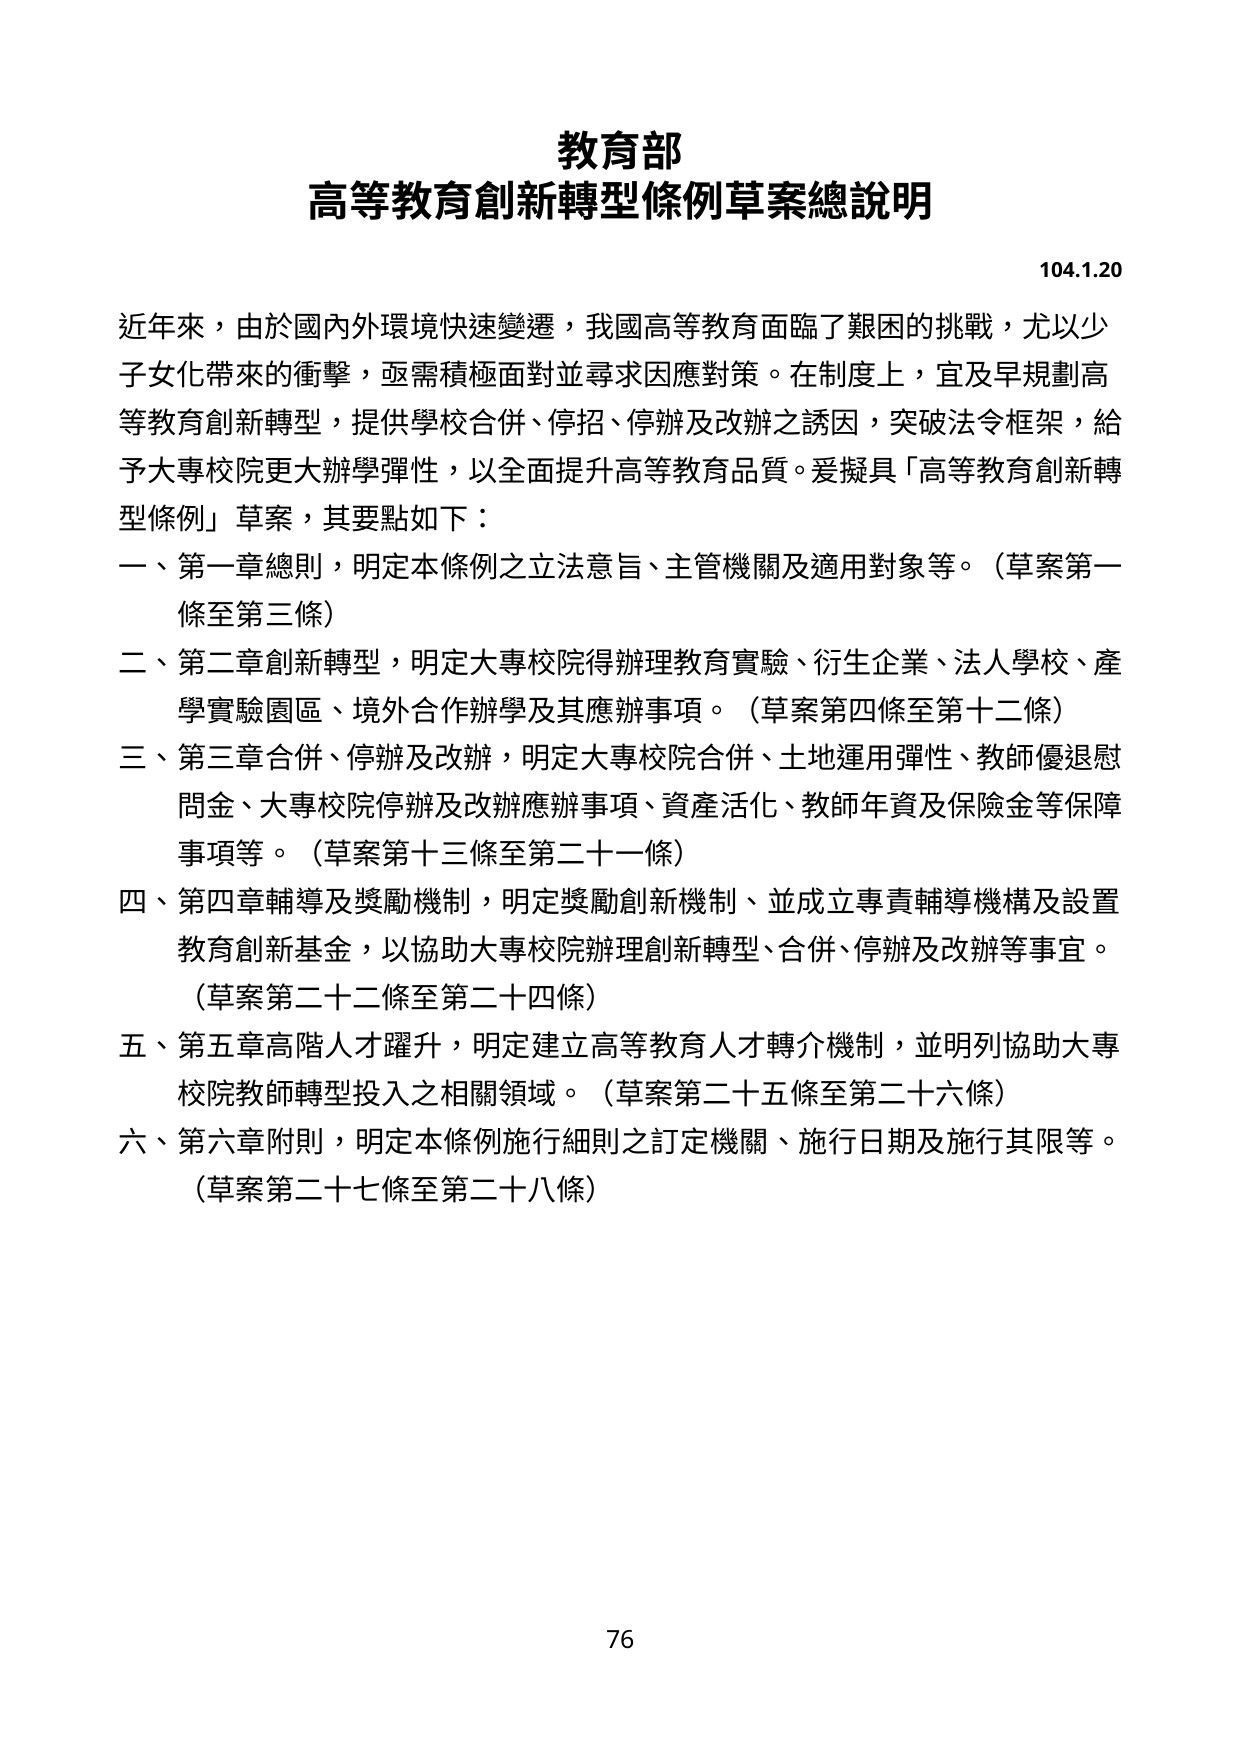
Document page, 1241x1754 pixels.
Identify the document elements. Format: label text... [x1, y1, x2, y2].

list 第六章附則，明定本條例施行細則之訂定機關、施行日期及施行其限等。（草案第二十七條至第二十八條） [118, 1114, 1122, 1210]
list 第五章高階人才躍升，明定建立高等教育人才轉介機制，並明列協助大專校院教師轉型投入之相關領域。（草案第二十五條至第二十六條） [118, 1018, 1122, 1114]
list 第一章總則，明定本條例之立法意旨、主管機關及適用對象等。（草案第一條至第三條） [118, 539, 1122, 635]
list 第四章輔導及獎勵機制，明定獎勵創新機制、並成立專責輔導機構及設置教育創新基金，以協助大專校院辦理創新轉型、合併、停辦及改辦等事宜。（草案第二十二條至第二十四條） [118, 874, 1122, 1018]
text 104.1.20 [118, 239, 1122, 287]
text 教育部 [118, 118, 1122, 178]
text 高等教育創新轉型條例草案總說明 [118, 178, 1122, 226]
list 第三章合併、停辦及改辦，明定大專校院合併、土地運用彈性、教師優退慰問金、大專校院停辦及改辦應辦事項、資產活化、教師年資及保險金等保障事項等。（草案第十三條至第二十一條） [118, 731, 1122, 874]
list 第二章創新轉型，明定大專校院得辦理教育實驗、衍生企業、法人學校、產學實驗園區、境外合作辦學及其應辦事項。（草案第四條至第十二條） [118, 635, 1122, 731]
text 近年來，由於國內外環境快速變遷，我國高等教育面臨了艱困的挑戰，尤以少子女化帶來的衝擊，亟需積極面對並尋求因應對策。在制度上，宜及早規劃高等教育創新轉型，提供學校合併、停招、停辦及改辦之誘因，突破法令框架，給予大專校院更大辦學彈性，以全面提升高等教育品質。爰擬具「高等教育創新轉型條例」草案，其要點如下： [118, 299, 1122, 539]
